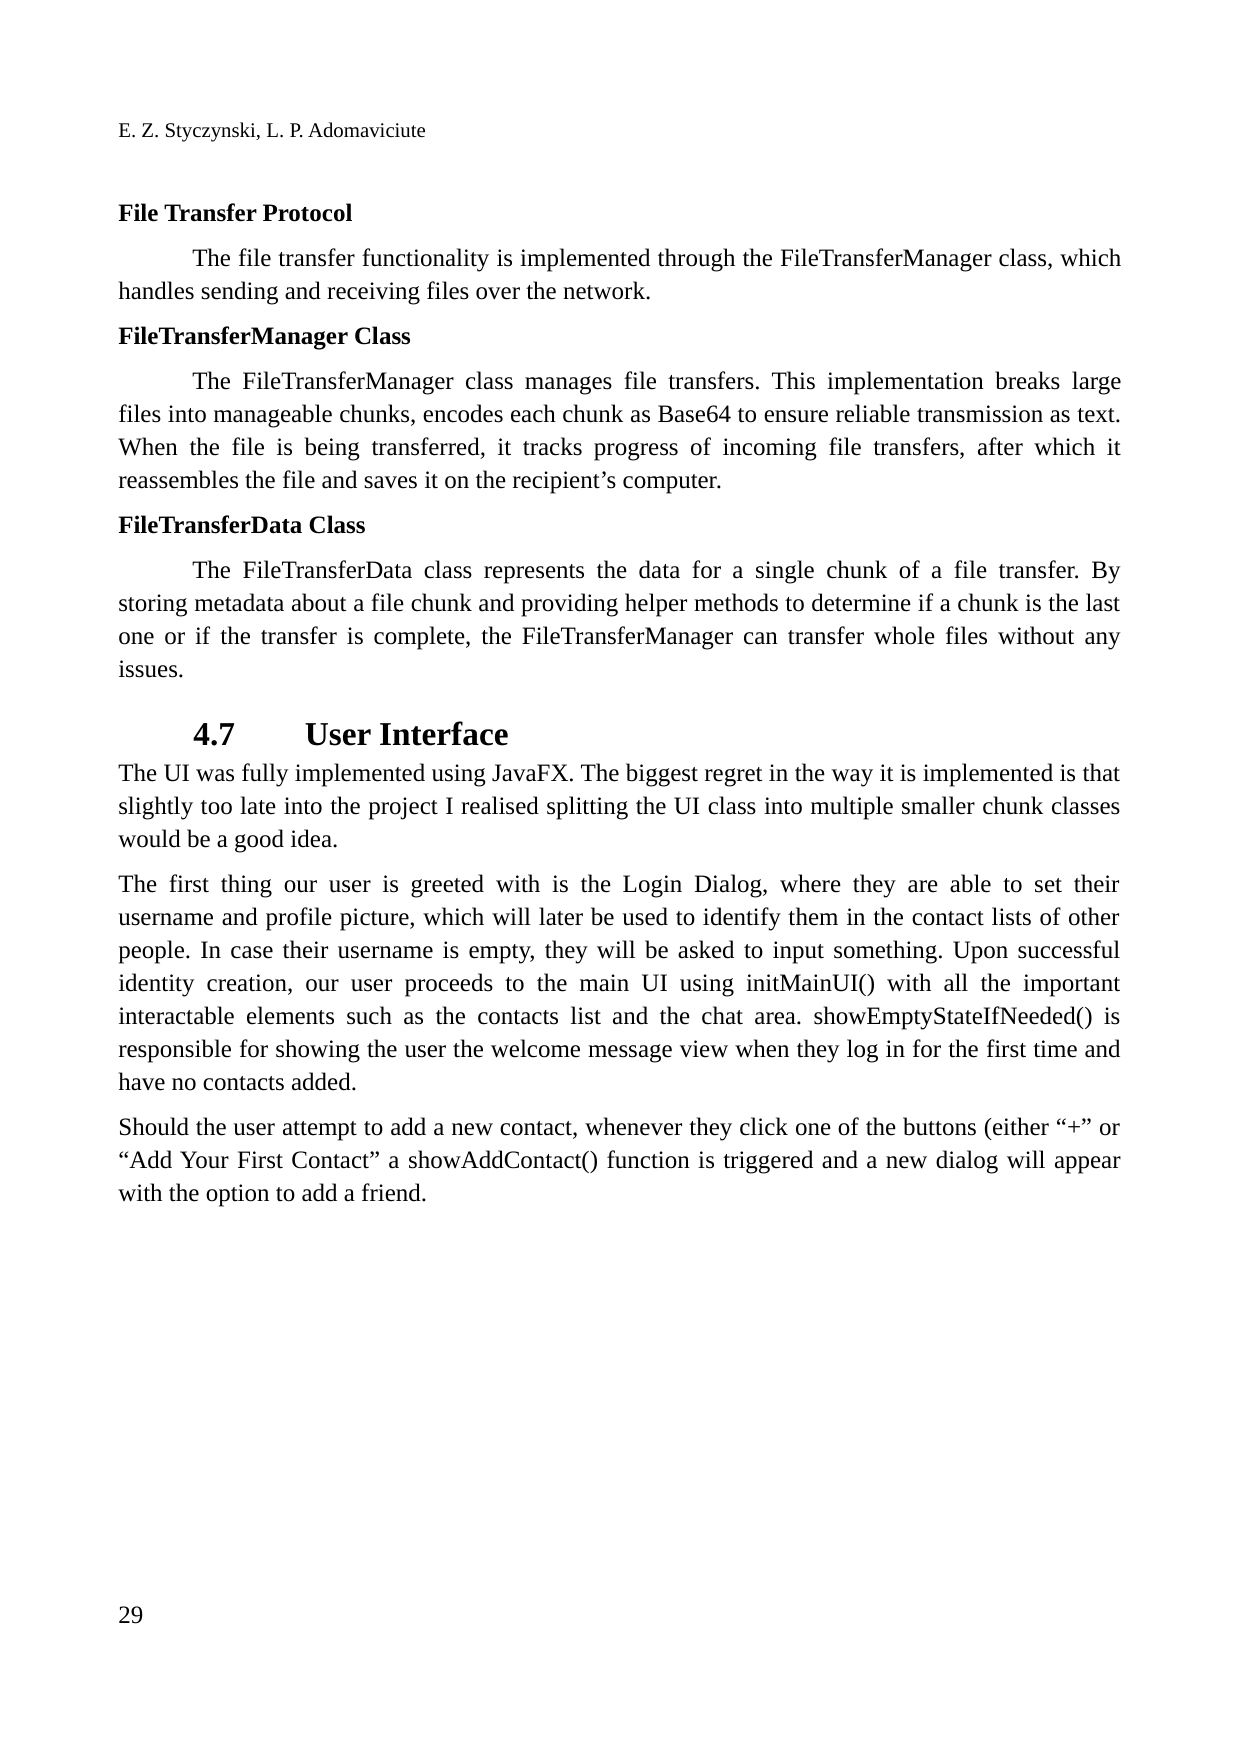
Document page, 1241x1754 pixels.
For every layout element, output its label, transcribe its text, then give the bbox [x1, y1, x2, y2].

text The first thing our user is greeted with is the Login Dialog, where they are able to set their username and profile picture, which will later be used to identify them in the contact lists of other people. In case their username is empty, they will be asked to input something. Upon successful identity creation, our user proceeds to the main UI using initMainUI() with all the important interactable elements such as the contacts list and the chat area. showEmptyStateIfNeeded() is responsible for showing the user the welcome message view when they log in for the first time and have no contacts added. [118, 869, 1122, 1096]
text FileTransferData Class [118, 510, 1122, 539]
subtitle User Interface [193, 714, 1122, 752]
text The FileTransferData class represents the data for a single chunk of a file transfer. By storing metadata about a file chunk and providing helper methods to determine if a chunk is the last one or if the transfer is complete, the FileTransferManager can transfer whole files without any issues. [118, 555, 1122, 683]
text The FileTransferManager class manages file transfers. This implementation breaks large files into manageable chunks, encodes each chunk as Base64 to ensure reliable transmission as text. When the file is being transferred, it tracks progress of incoming file transfers, after which it reassembles the file and saves it on the recipient’s computer. [118, 366, 1122, 494]
text The file transfer functionality is implemented through the FileTransferManager class, which handles sending and receiving files over the network. [118, 243, 1122, 305]
text The UI was fully implemented using JavaFX. The biggest regret in the way it is implemented is that slightly too late into the project I realised splitting the UI class into multiple smaller chunk classes would be a good idea. [118, 758, 1122, 853]
text File Transfer Protocol [118, 198, 1122, 227]
text FileTransferManager Class [118, 321, 1122, 350]
text Should the user attempt to add a new contact, whenever they click one of the buttons (either “+” or “Add Your First Contact” a showAddContact() function is triggered and a new dialog will appear with the option to add a friend. [118, 1112, 1122, 1207]
